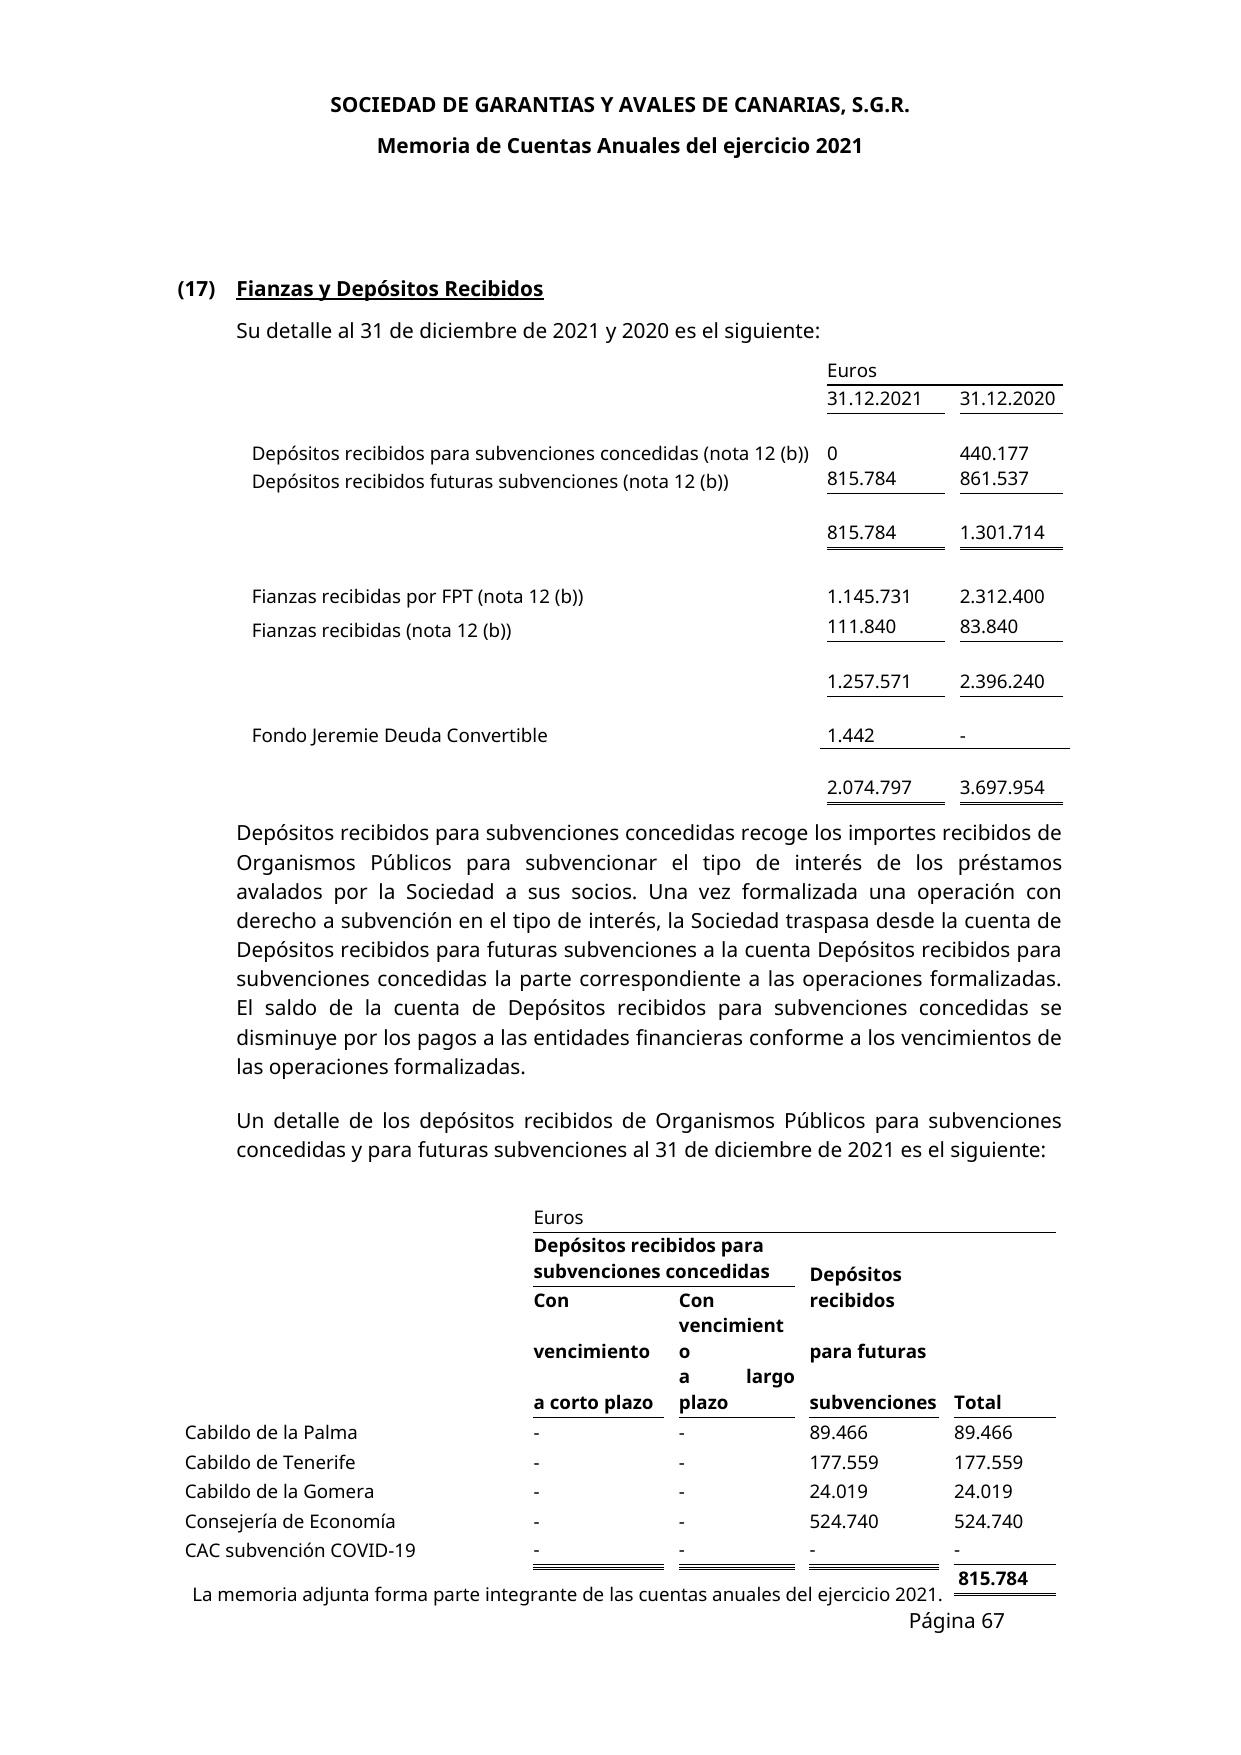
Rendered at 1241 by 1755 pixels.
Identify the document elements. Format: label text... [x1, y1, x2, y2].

table_cell [177, 520, 819, 550]
table_cell Con [671, 1287, 802, 1312]
table_cell [952, 550, 1070, 576]
table_cell Cabildo de Tenerife [177, 1447, 526, 1477]
table_cell 440.177 [952, 440, 1070, 465]
table_cell [177, 697, 819, 722]
table_cell - [671, 1536, 802, 1565]
table_cell [820, 414, 952, 440]
table_cell 861.537 [952, 465, 1070, 494]
table_cell Total [947, 1364, 1063, 1418]
table_cell [952, 749, 1070, 774]
table_cell [177, 643, 819, 668]
table_cell [177, 414, 819, 440]
table_cell 1.442 [820, 722, 952, 748]
table_cell 815.784 [820, 520, 952, 550]
table_cell Fianzas recibidas (nota 12 (b)) [177, 609, 819, 642]
table_cell 3.697.954 [952, 774, 1070, 805]
table_cell Consejería de Economía [177, 1506, 526, 1536]
table_cell Depósitos [802, 1258, 947, 1287]
table_cell [177, 668, 819, 697]
table_cell [177, 774, 819, 805]
table_cell 1.257.571 [820, 668, 952, 697]
table_cell a largo plazo [671, 1364, 802, 1418]
table_cell subvenciones concedidas [526, 1258, 802, 1287]
table_cell - [526, 1418, 671, 1447]
table_cell subvenciones [802, 1364, 947, 1418]
table_cell 1.301.714 [952, 520, 1070, 550]
table_cell Depósitos recibidos para subvenciones concedidas (nota 12 (b)) [177, 440, 819, 465]
table_cell - [671, 1477, 802, 1506]
table_cell 815.784 [802, 1565, 947, 1606]
table_cell 31.12.2020 [952, 386, 1070, 414]
table_cell 1.145.731 [820, 576, 952, 609]
table_header Euros [526, 1204, 1063, 1233]
table_cell [820, 643, 952, 668]
table_cell recibidos [802, 1287, 947, 1312]
table_cell [952, 494, 1070, 519]
table_cell Cabildo de la Palma [177, 1418, 526, 1447]
table_cell [177, 1565, 526, 1606]
table_cell [177, 494, 819, 519]
table_cell - [802, 1536, 947, 1565]
table_cell 177.559 [802, 1447, 947, 1477]
table_cell 111.840 [820, 609, 952, 642]
table_cell [952, 643, 1070, 668]
table_cell - [526, 1447, 671, 1477]
text Un detalle de los depósitos recibidos de Organismos Públicos para subvenciones concedidas y para futuras subvenciones al 31 de diciembre de 2021 es el siguiente: [236, 1105, 1063, 1163]
table_cell 24.019 [947, 1477, 1063, 1506]
table_cell 2.312.400 [952, 576, 1070, 609]
table_cell [820, 749, 952, 774]
table_cell [952, 414, 1070, 440]
table_cell para futuras [802, 1313, 947, 1363]
table_cell [820, 697, 952, 722]
table_cell - [952, 722, 1070, 748]
table_cell vencimiento [526, 1313, 671, 1363]
table_cell 83.840 [952, 609, 1070, 642]
table_cell a corto plazo [526, 1364, 671, 1418]
table_cell [947, 1233, 1063, 1258]
table_cell - [671, 1506, 802, 1536]
text (17) Fianzas y Depósitos Recibidos [177, 274, 1063, 303]
table_cell Depósitos recibidos futuras subvenciones (nota 12 (b)) [177, 465, 819, 494]
table_cell CAC subvención COVID-19 [177, 1536, 526, 1565]
table_cell [177, 1287, 526, 1312]
table_cell [177, 550, 819, 576]
text Depósitos recibidos para subvenciones concedidas recoge los importes recibidos de Organismos Públicos para subvencionar el tipo de interés de los préstamos avalados por la Sociedad a sus socios. Una vez formalizada una operación con derecho a subvención en el tipo de interés, la Sociedad traspasa desde la cuenta de Depósitos recibidos para futuras subvenciones a la cuenta Depósitos recibidos para subvenciones concedidas la parte correspondiente a las operaciones formalizadas. El saldo de la cuenta de Depósitos recibidos para subvenciones concedidas se disminuye por los pagos a las entidades financieras conforme a los vencimientos de las operaciones formalizadas. [236, 817, 1063, 1080]
table_cell 177.559 [947, 1447, 1063, 1477]
table_cell - [526, 1536, 671, 1565]
table_cell [177, 1233, 526, 1258]
table_cell [802, 1233, 947, 1258]
text Su detalle al 31 de diciembre de 2021 y 2020 es el siguiente: [236, 315, 1063, 344]
table_cell 0 [820, 440, 952, 465]
table_cell 89.466 [947, 1418, 1063, 1447]
table_cell vencimiento [671, 1313, 802, 1363]
table_header [177, 1204, 526, 1233]
table_cell - [671, 1418, 802, 1447]
table_cell - [526, 1477, 671, 1506]
table_cell [952, 697, 1070, 722]
table_cell - [526, 1565, 671, 1581]
table_cell 31.12.2021 [820, 386, 952, 414]
table_cell [947, 1258, 1063, 1287]
table_cell 524.740 [947, 1506, 1063, 1536]
table_cell Depósitos recibidos para [526, 1233, 802, 1258]
table_cell 24.019 [802, 1477, 947, 1506]
table_cell 815.784 [947, 1565, 1063, 1606]
table_cell 2.396.240 [952, 668, 1070, 697]
table_cell [820, 550, 952, 576]
table_cell 2.074.797 [820, 774, 952, 805]
table_cell [177, 1364, 526, 1418]
table_cell - [671, 1447, 802, 1477]
table_cell 89.466 [802, 1418, 947, 1447]
table_cell [177, 1258, 526, 1287]
table_cell Fondo Jeremie Deuda Convertible [177, 722, 819, 748]
table_cell - [526, 1506, 671, 1536]
table_cell Con [526, 1287, 671, 1312]
table_header [177, 357, 819, 386]
table_cell - [947, 1536, 1063, 1565]
table_header Euros [820, 357, 1070, 386]
table_cell [947, 1287, 1063, 1312]
table_cell [177, 748, 819, 774]
table_cell [947, 1313, 1063, 1363]
table_cell 815.784 [820, 465, 952, 494]
table_cell 524.740 [802, 1506, 947, 1536]
table_cell [177, 386, 819, 414]
table_cell - [671, 1565, 802, 1581]
table_cell Fianzas recibidas por FPT (nota 12 (b)) [177, 576, 819, 609]
table_cell Cabildo de la Gomera [177, 1477, 526, 1506]
table_cell [177, 1313, 526, 1363]
table_cell [820, 494, 952, 519]
